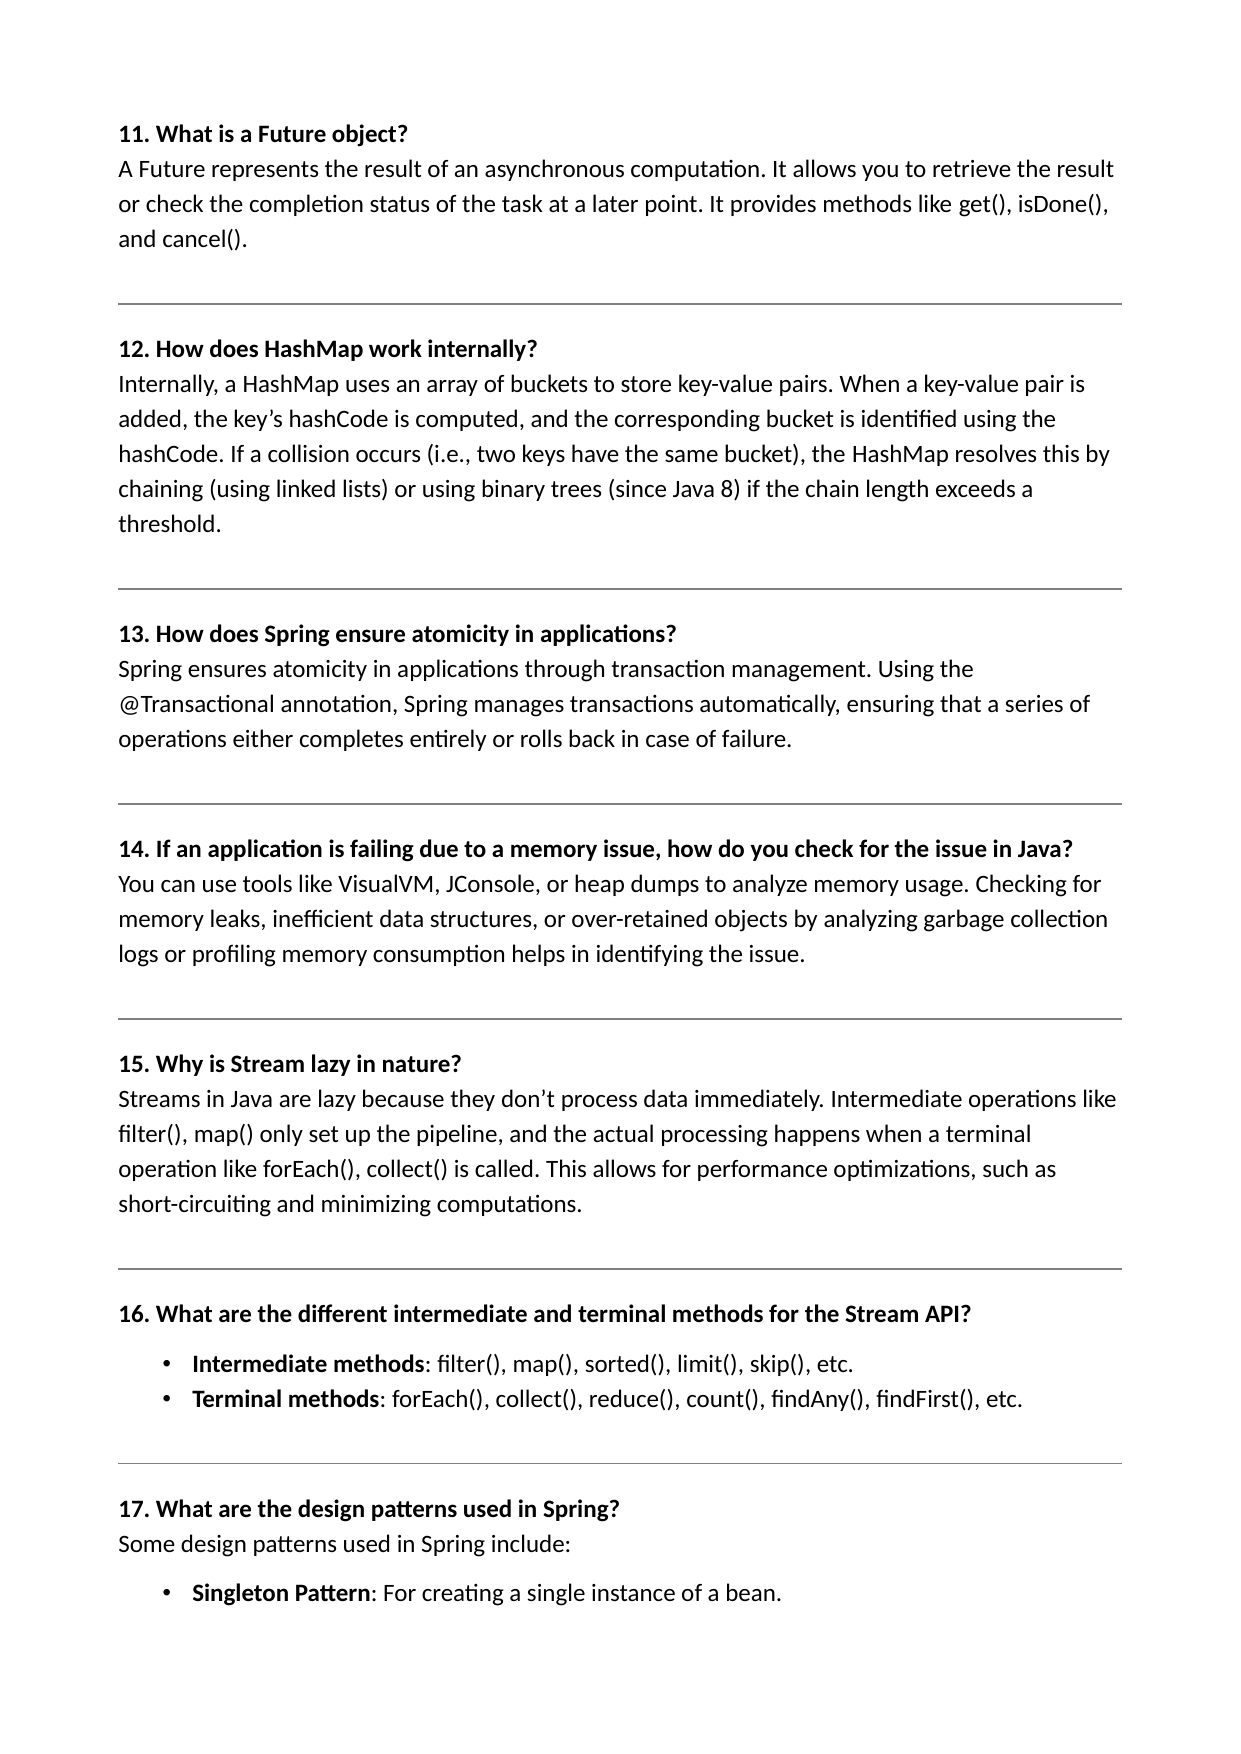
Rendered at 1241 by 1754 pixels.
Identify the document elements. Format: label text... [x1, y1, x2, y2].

text 13. How does Spring ensure atomicity in applications? Spring ensures atomicity in applications through transaction management. Using the @Transactional annotation, Spring manages transactions automatically, ensuring that a series of operations either completes entirely or rolls back in case of failure. [118, 618, 1122, 754]
list Terminal methods: forEach(), collect(), reduce(), count(), findAny(), findFirst(), etc. [162, 1383, 1122, 1413]
text 17. What are the design patterns used in Spring? Some design patterns used in Spring include: [118, 1493, 1122, 1558]
text 14. If an application is failing due to a memory issue, how do you check for the issue in Java? You can use tools like VisualVM, JConsole, or heap dumps to analyze memory usage. Checking for memory leaks, inefficient data structures, or over-retained objects by analyzing garbage collection logs or profiling memory consumption helps in identifying the issue. [118, 833, 1122, 969]
list Singleton Pattern: For creating a single instance of a bean. [162, 1577, 1122, 1608]
list Intermediate methods: filter(), map(), sorted(), limit(), skip(), etc. [162, 1348, 1122, 1378]
text 12. How does HashMap work internally? Internally, a HashMap uses an array of buckets to store key-value pairs. When a key-value pair is added, the key’s hashCode is computed, and the corresponding bucket is identified using the hashCode. If a collision occurs (i.e., two keys have the same bucket), the HashMap resolves this by chaining (using linked lists) or using binary trees (since Java 8) if the chain length exceeds a threshold. [118, 333, 1122, 539]
text 11. What is a Future object? A Future represents the result of an asynchronous computation. It allows you to retrieve the result or check the completion status of the task at a later point. It provides methods like get(), isDone(), and cancel(). [118, 118, 1122, 254]
text 15. Why is Stream lazy in nature? Streams in Java are lazy because they don’t process data immediately. Intermediate operations like filter(), map() only set up the pipeline, and the actual processing happens when a terminal operation like forEach(), collect() is called. This allows for performance optimizations, such as short-circuiting and minimizing computations. [118, 1048, 1122, 1219]
text 16. What are the different intermediate and terminal methods for the Stream API? [118, 1298, 1122, 1329]
